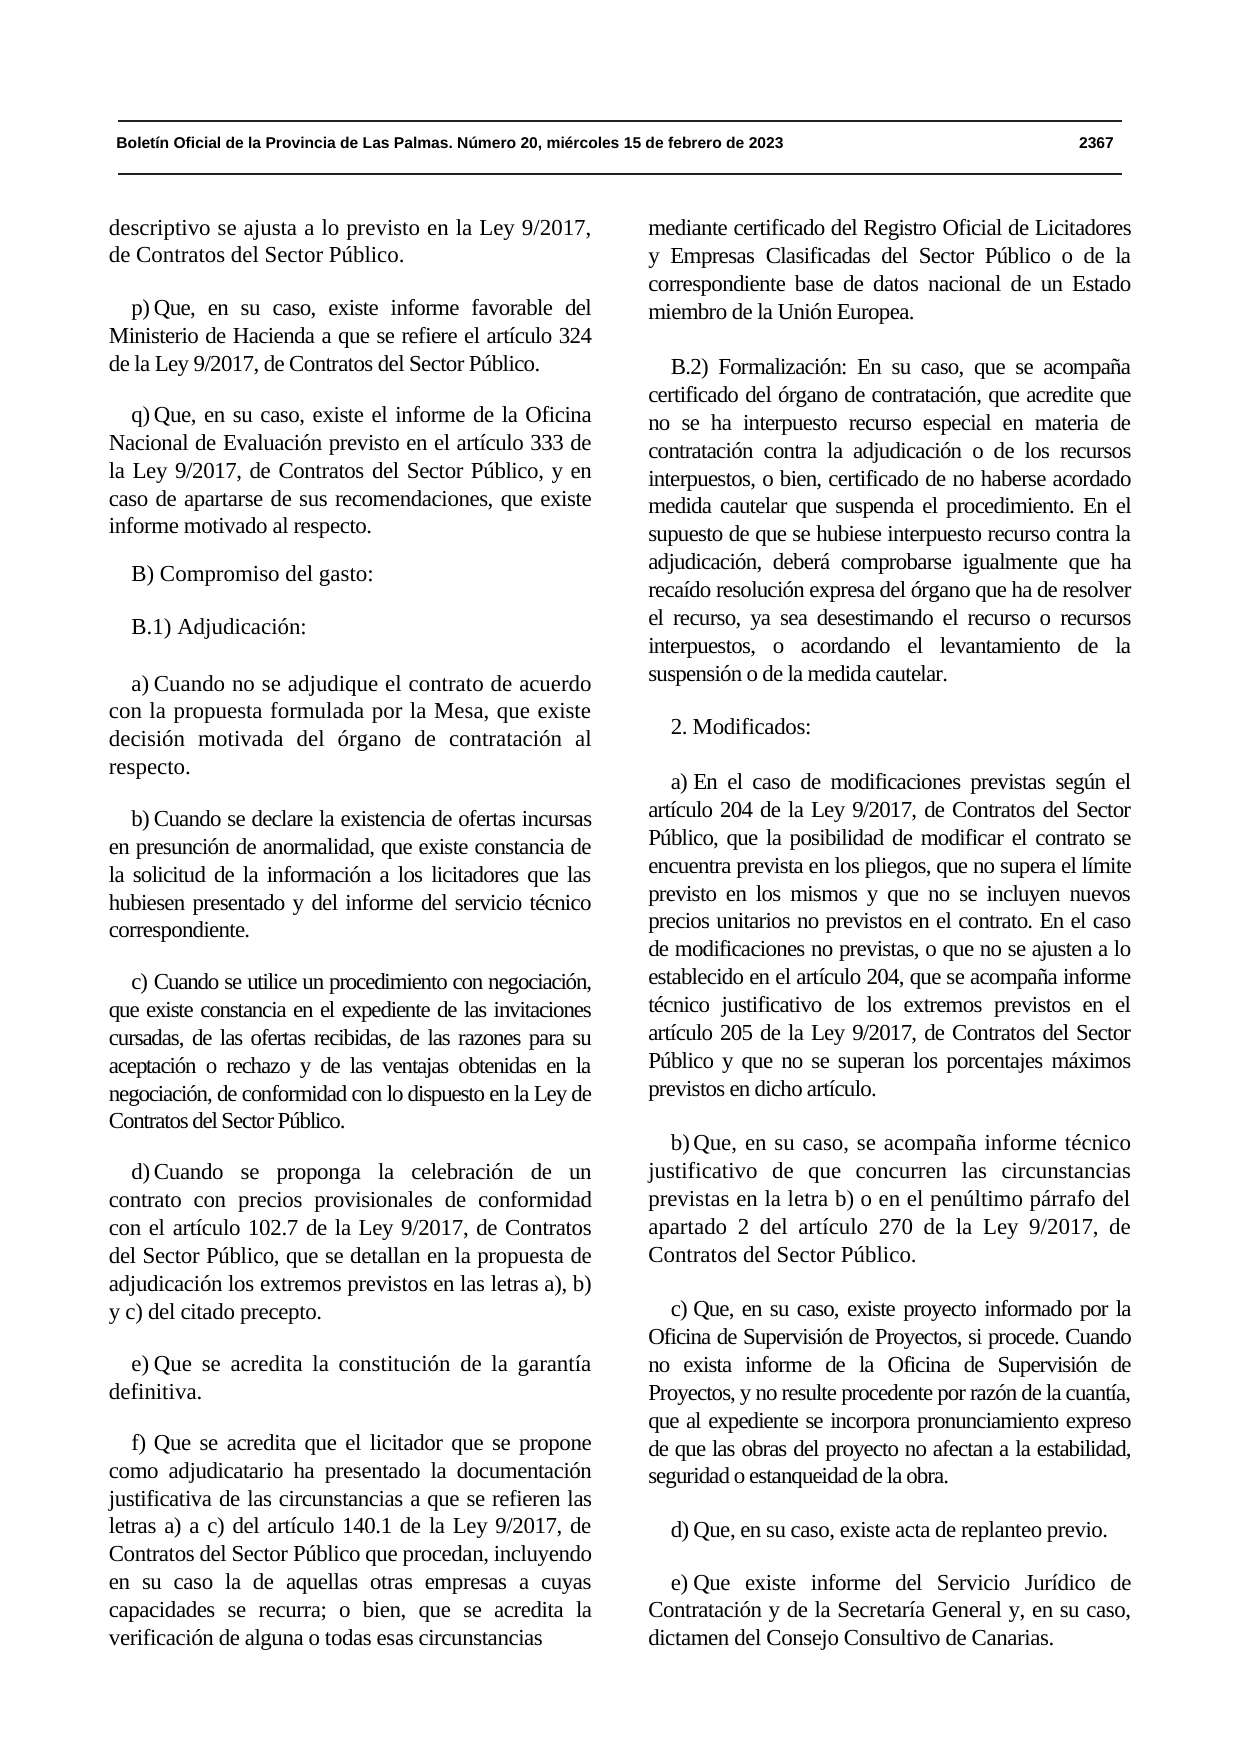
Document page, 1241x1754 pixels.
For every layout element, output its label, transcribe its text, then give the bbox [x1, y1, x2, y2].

text B.2) Formalización: En su caso, que se acompaña certificado del órgano de contratación, que acredite que no se ha interpuesto recurso especial en materia de contratación contra la adjudicación o de los recursos interpuestos, o bien, certificado de no haberse acordado medida cautelar que suspenda el procedimiento. En el supuesto de que se hubiese interpuesto recurso contra la adjudicación, deberá comprobarse igualmente que ha recaído resolución expresa del órgano que ha de resolver el recurso, ya sea desestimando el recurso o recursos interpuestos, o acordando el levantamiento de la suspensión o de la medida cautelar. [648, 352, 1132, 687]
text mediante certificado del Registro Oficial de Licitadores y Empresas Clasificadas del Sector Público o de la correspondiente base de datos nacional de un Estado miembro de la Unión Europea. [648, 213, 1132, 325]
list Que, en su caso, existe acta de replanteo previo. [648, 1515, 1132, 1543]
list Cuando se proponga la celebración de un contrato con precios provisionales de conformidad con el artículo 102.7 de la Ley 9/2017, de Contratos del Sector Público, que se detallan en la propuesta de adjudicación los extremos previstos en las letras a), b) y c) del citado precepto. [109, 1157, 592, 1325]
list Cuando se utilice un procedimiento con negociación, que existe constancia en el expediente de las invitaciones cursadas, de las ofertas recibidas, de las razones para su aceptación o rechazo y de las ventajas obtenidas en la negociación, de conformidad con lo dispuesto en la Ley de Contratos del Sector Público. [109, 967, 592, 1134]
list Que existe informe del Servicio Jurídico de Contratación y de la Secretaría General y, en su caso, dictamen del Consejo Consultivo de Canarias. [648, 1568, 1132, 1651]
text Boletín Oficial de la Provincia de Las Palmas. Número 20, miércoles 15 de febrero de 2023 2367 [116, 135, 1132, 152]
list Que, en su caso, existe proyecto informado por la Oficina de Supervisión de Proyectos, si procede. Cuando no exista informe de la Oficina de Supervisión de Proyectos, y no resulte procedente por razón de la cuantía, que al expediente se incorpora pronunciamiento expreso de que las obras del proyecto no afectan a la estabilidad, seguridad o estanqueidad de la obra. [648, 1294, 1132, 1489]
text 2. Modificados: [671, 712, 1132, 740]
list Que, en su caso, se acompaña informe técnico justificativo de que concurren las circunstancias previstas en la letra b) o en el penúltimo párrafo del apartado 2 del artículo 270 de la Ley 9/2017, de Contratos del Sector Público. [648, 1128, 1132, 1268]
list Que, en su caso, existe informe favorable del Ministerio de Hacienda a que se refiere el artículo 324 de la Ley 9/2017, de Contratos del Sector Público. [109, 293, 592, 377]
text B) Compromiso del gasto: B.1) Adjudicación: [131, 539, 592, 645]
text descriptivo se ajusta a lo previsto en la Ley 9/2017, de Contratos del Sector Público. [109, 213, 592, 268]
list Que se acredita que el licitador que se propone como adjudicatario ha presentado la documentación justificativa de las circunstancias a que se refieren las letras a) a c) del artículo 140.1 de la Ley 9/2017, de Contratos del Sector Público que procedan, incluyendo en su caso la de aquellas otras empresas a cuyas capacidades se recurra; o bien, que se acredita la verificación de alguna o todas esas circunstancias [109, 1428, 592, 1651]
list Cuando se declare la existencia de ofertas incursas en presunción de anormalidad, que existe constancia de la solicitud de la información a los licitadores que las hubiesen presentado y del informe del servicio técnico correspondiente. [109, 804, 592, 943]
list En el caso de modificaciones previstas según el artículo 204 de la Ley 9/2017, de Contratos del Sector Público, que la posibilidad de modificar el contrato se encuentra prevista en los pliegos, que no supera el límite previsto en los mismos y que no se incluyen nuevos precios unitarios no previstos en el contrato. En el caso de modificaciones no previstas, o que no se ajusten a lo establecido en el artículo 204, que se acompaña informe técnico justificativo de los extremos previstos en el artículo 205 de la Ley 9/2017, de Contratos del Sector Público y que no se superan los porcentajes máximos previstos en dicho artículo. [648, 767, 1132, 1102]
list Que, en su caso, existe el informe de la Oficina Nacional de Evaluación previsto en el artículo 333 de la Ley 9/2017, de Contratos del Sector Público, y en caso de apartarse de sus recomendaciones, que existe informe motivado al respecto. [109, 400, 592, 539]
list Cuando no se adjudique el contrato de acuerdo con la propuesta formulada por la Mesa, que existe decisión motivada del órgano de contratación al respecto. [109, 669, 592, 780]
list Que se acredita la constitución de la garantía definitiva. [109, 1349, 592, 1405]
